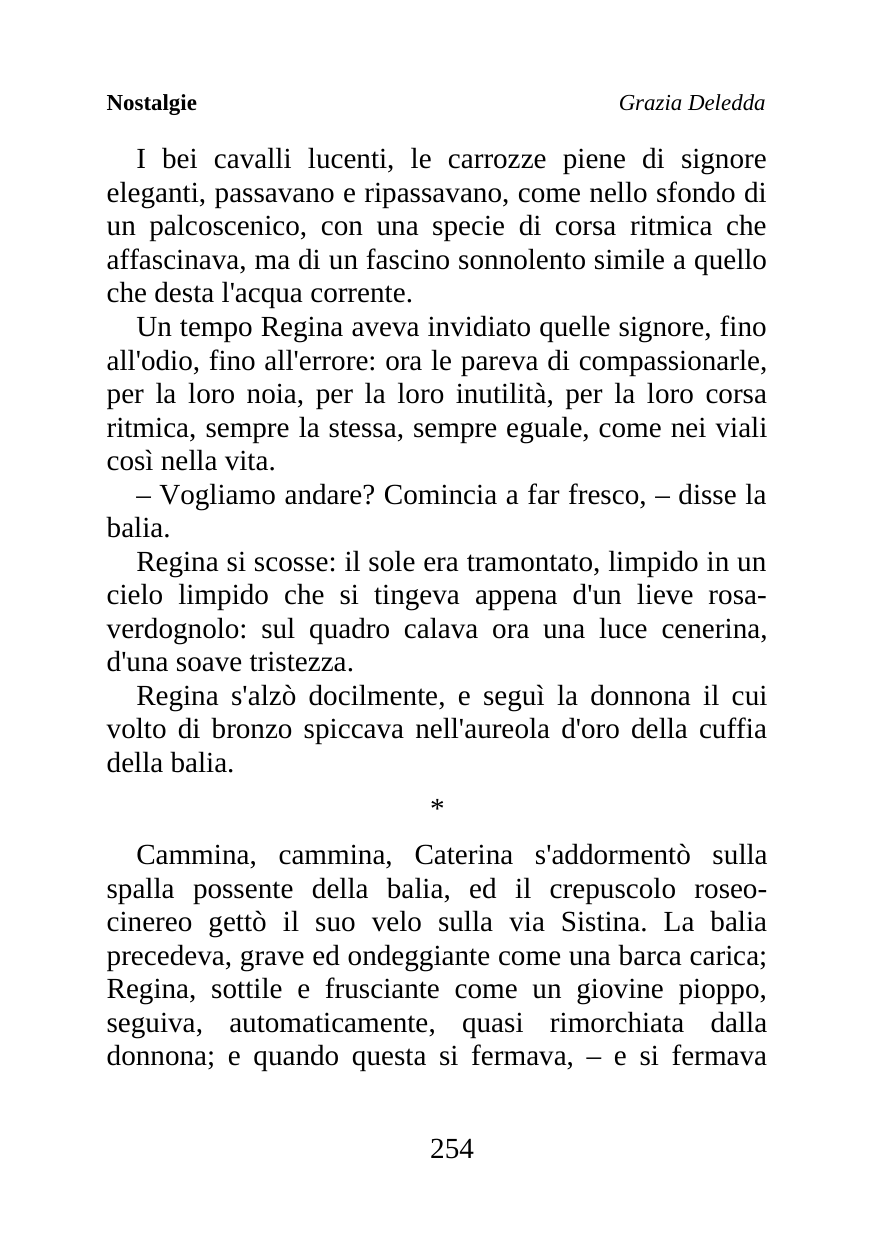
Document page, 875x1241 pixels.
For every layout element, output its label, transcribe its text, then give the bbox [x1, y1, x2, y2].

text * [106, 791, 768, 825]
text I bei cavalli lucenti, le carrozze piene di signore eleganti, passavano e ripassavano, come nello sfondo di un palcoscenico, con una specie di corsa ritmica che affascinava, ma di un fascino sonnolento simile a quello che desta l'acqua corrente. [106, 141, 768, 309]
text Cammina, cammina, Caterina s'addormentò sulla spalla possente della balia, ed il crepuscolo roseo-cinereo gettò il suo velo sulla via Sistina. La balia precedeva, grave ed ondeggiante come una barca carica; Regina, sottile e frusciante come un giovine pioppo, seguiva, automaticamente, quasi rimorchiata dalla donnona; e quando questa si fermava, – e si fermava [106, 837, 768, 1072]
text Regina si scosse: il sole era tramontato, limpido in un cielo limpido che si tingeva appena d'un lieve rosa-verdognolo: sul quadro calava ora una luce cenerina, d'una soave tristezza. [106, 544, 768, 678]
text Regina s'alzò docilmente, e seguì la donnona il cui volto di bronzo spiccava nell'aureola d'oro della cuffia della balia. [106, 678, 768, 779]
text Un tempo Regina aveva invidiato quelle signore, fino all'odio, fino all'errore: ora le pareva di compassionarle, per la loro noia, per la loro inutilità, per la loro corsa ritmica, sempre la stessa, sempre eguale, come nei viali così nella vita. [106, 309, 768, 477]
text – Vogliamo andare? Comincia a far fresco, – disse la balia. [106, 477, 768, 544]
